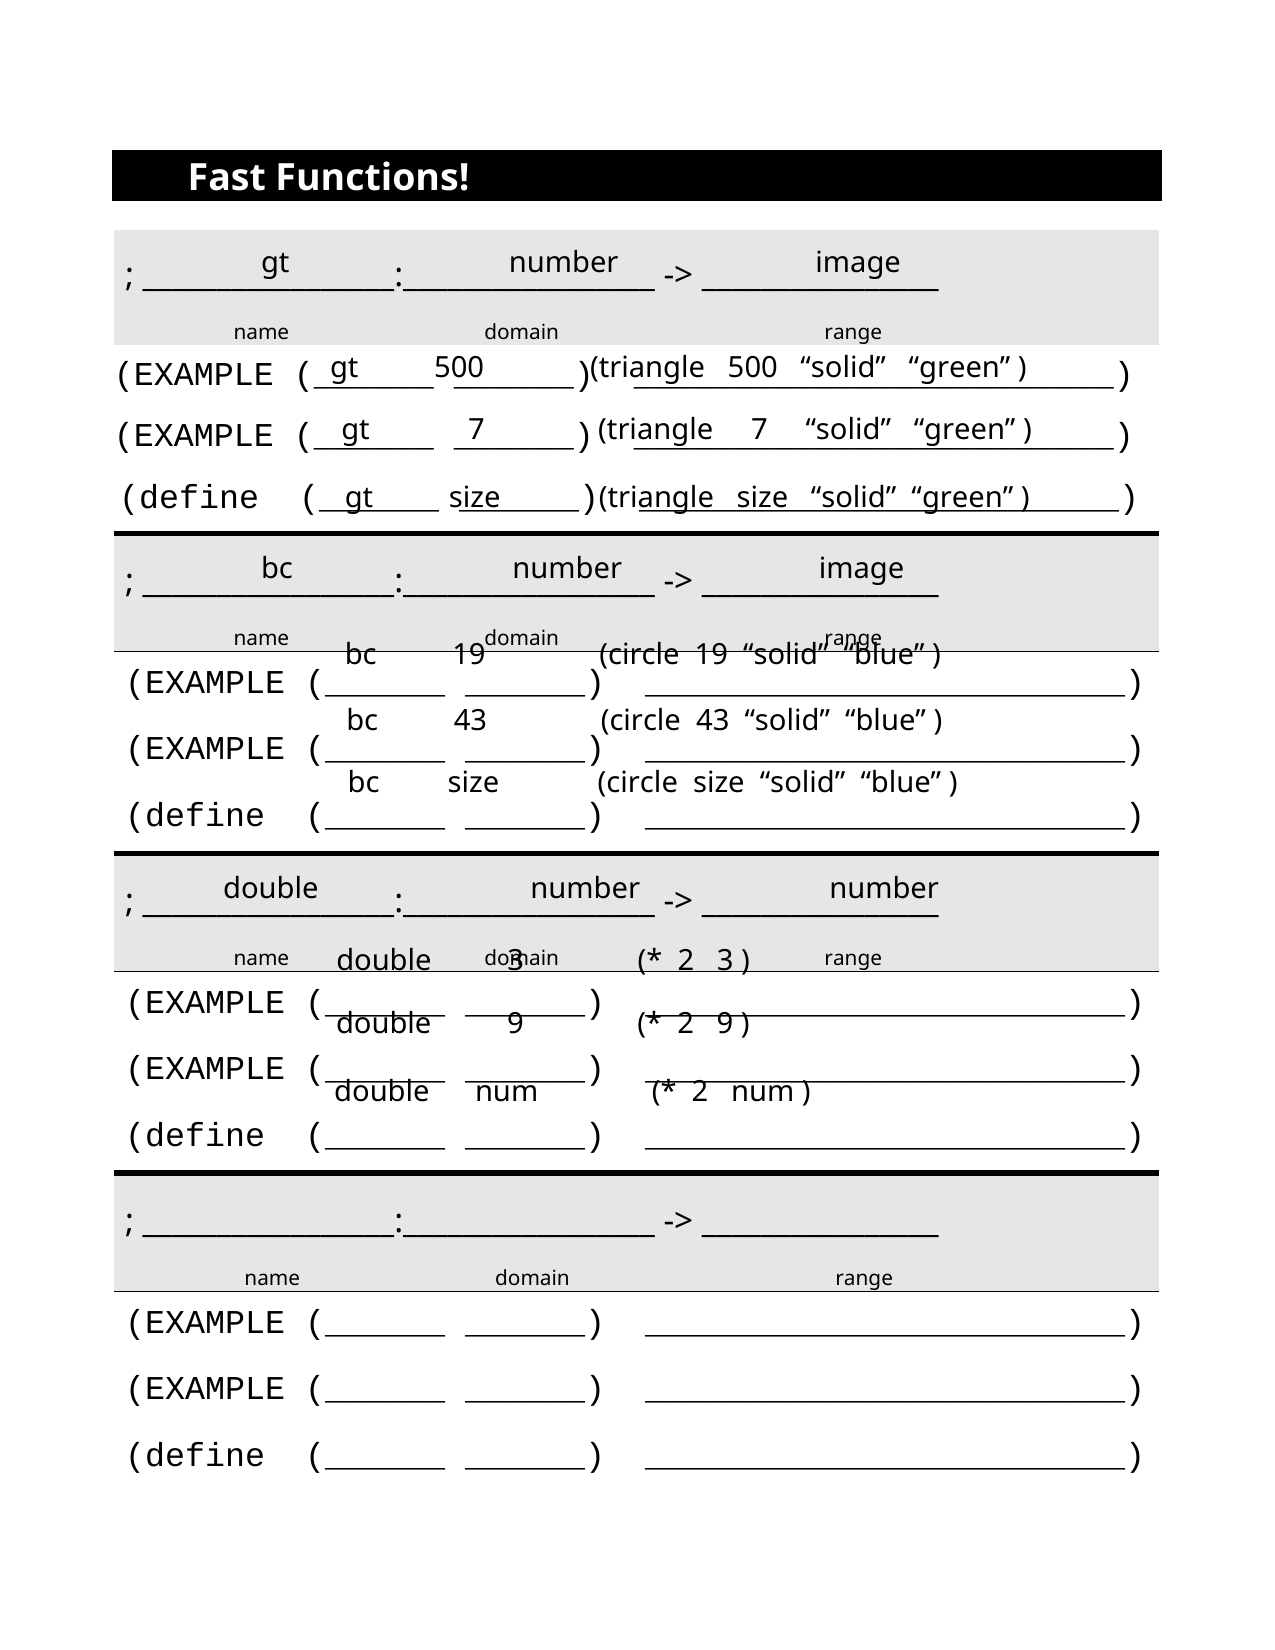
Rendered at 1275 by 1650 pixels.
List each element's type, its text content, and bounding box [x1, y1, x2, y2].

table_cell (EXAMPLE (______ ______) ________________________) [114, 972, 1159, 1038]
table_cell (define (______ ______) ________________________) [114, 1104, 1159, 1170]
table_cell (define (______ ______) ________________________) [114, 1424, 1159, 1490]
table_cell (EXAMPLE (______ ______) ________________________) [114, 407, 1159, 469]
table_cell (EXAMPLE (______ ______) ________________________) [114, 1292, 1159, 1358]
table_cell (EXAMPLE (______ ______) ________________________) [114, 1038, 1159, 1104]
table_cell (EXAMPLE (______ ______) ________________________) [114, 1358, 1159, 1424]
subtitle Fast Functions! [112, 150, 1162, 201]
table_cell (EXAMPLE (______ ______) ________________________) [114, 718, 1159, 784]
table_cell ; _________________:_________________ -> ________________ name domain range [114, 856, 1159, 971]
table_cell (define (______ ______) ________________________) [114, 784, 1159, 851]
table_cell (EXAMPLE (______ ______) ________________________) [114, 345, 1159, 407]
table_cell (EXAMPLE (______ ______) ________________________) [114, 652, 1159, 718]
table_cell ; _________________:_________________ -> ________________ name domain range [114, 536, 1159, 651]
table_cell (define (______ ______) ________________________) [114, 469, 1159, 531]
table_header ; _________________:_________________ -> ________________ name domain range [114, 230, 1159, 345]
table_cell ; _________________:_________________ -> ________________ name domain range [114, 1176, 1159, 1291]
